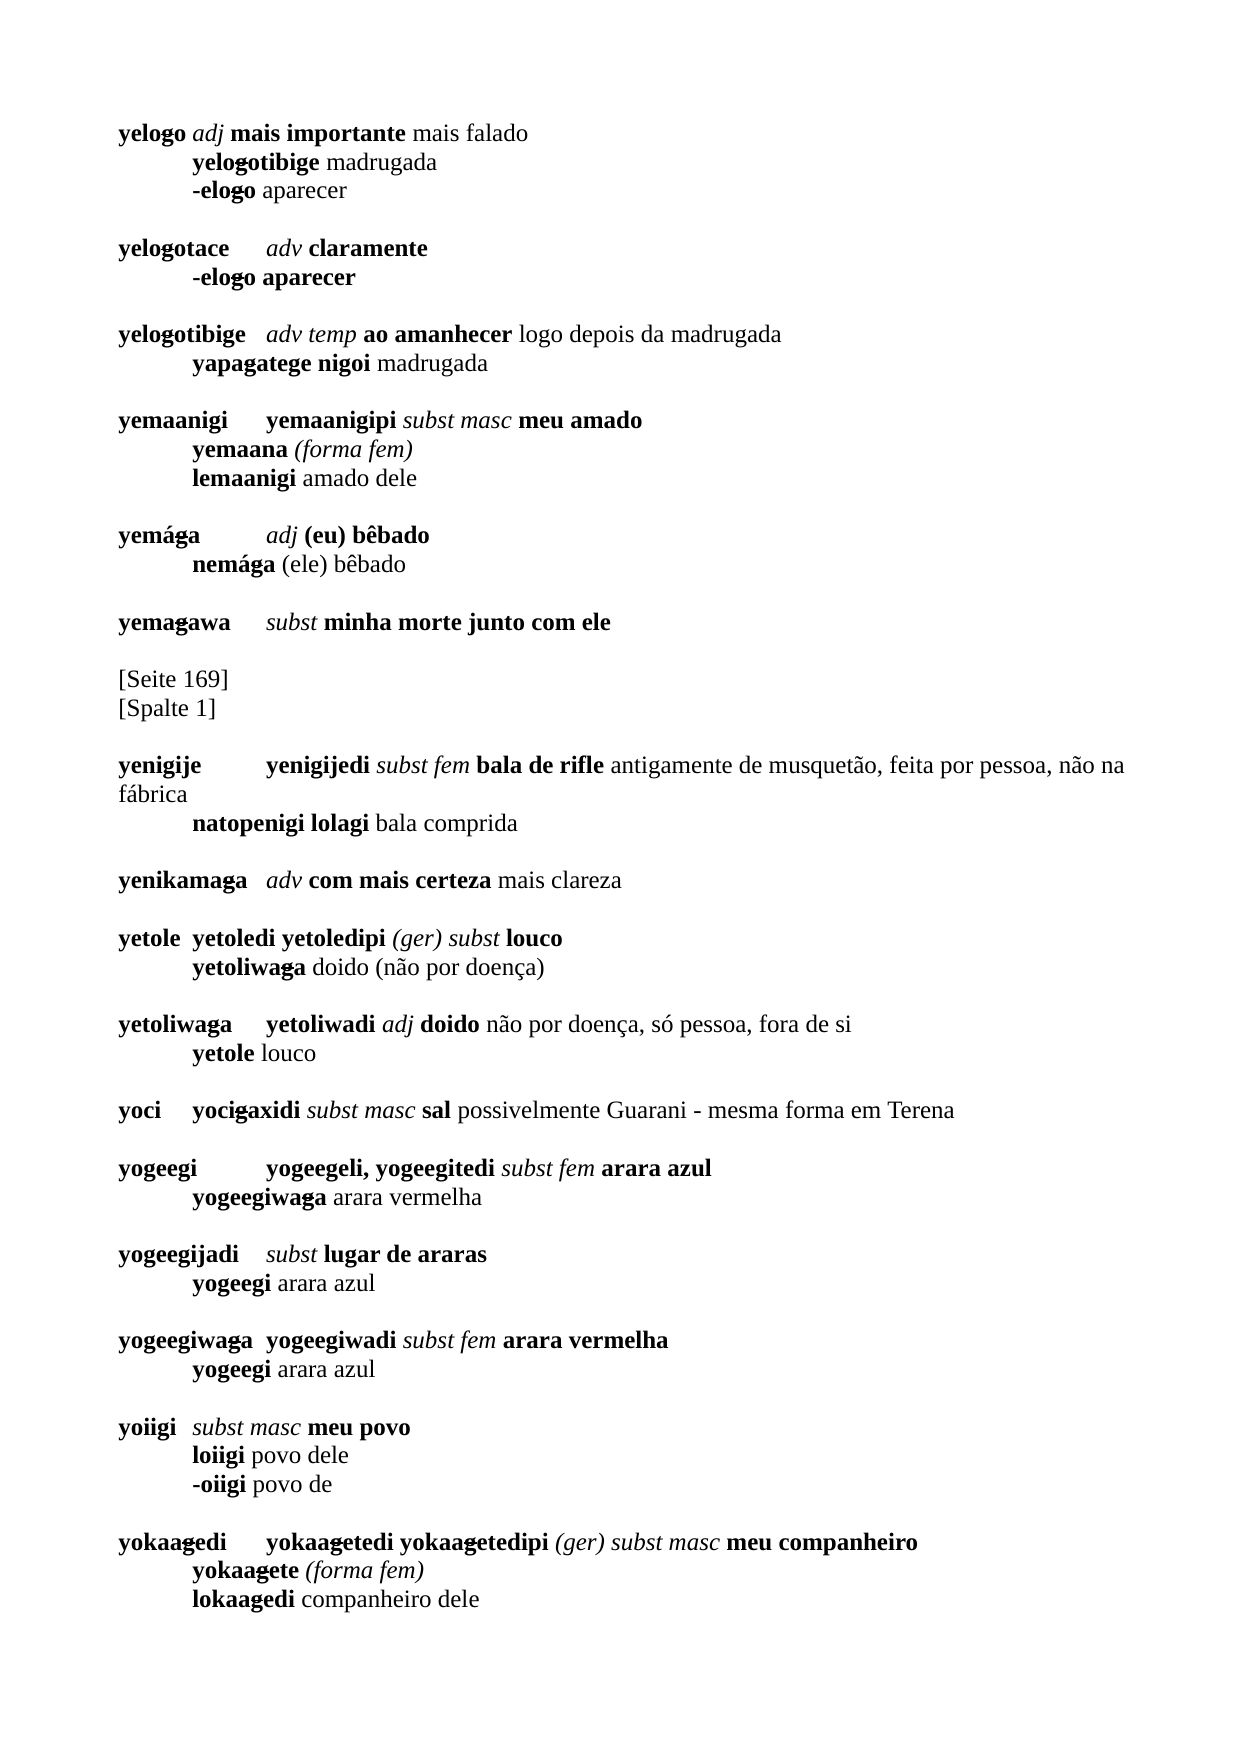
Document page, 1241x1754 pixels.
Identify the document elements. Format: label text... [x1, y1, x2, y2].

text -elogo aparecer [118, 262, 1125, 291]
text yelogotibige madrugada [118, 147, 1125, 176]
text -oiigi povo de [118, 1469, 1125, 1498]
text yetoliwaga yetoliwadi adj doido não por doença, só pessoa, fora de si [118, 1009, 1125, 1038]
text yemagawa subst minha morte junto com ele [118, 607, 1125, 636]
text loiigi povo dele [118, 1441, 1125, 1469]
text yogeegi arara azul [118, 1354, 1125, 1383]
text natopenigi lolagi bala comprida [118, 808, 1125, 837]
text lokaagedi companheiro dele [118, 1584, 1125, 1613]
text -elogo aparecer [118, 176, 1125, 204]
text [Seite 169] [118, 664, 1125, 693]
text yelogotibige adv temp ao amanhecer logo depois da madrugada [118, 319, 1125, 348]
text nemága (ele) bêbado [118, 549, 1125, 578]
text yogeegijadi subst lugar de araras [118, 1239, 1125, 1268]
text yogeegi yogeegeli, yogeegitedi subst fem arara azul [118, 1153, 1125, 1182]
text yetoliwaga doido (não por doença) [118, 952, 1125, 981]
text yoci yocigaxidi subst masc sal possivelmente Guarani - mesma forma em Terena [118, 1096, 1125, 1124]
text yokaagedi yokaagetedi yokaagetedipi (ger) subst masc meu companheiro [118, 1527, 1125, 1556]
text yetole louco [118, 1038, 1125, 1067]
text yogeegiwaga arara vermelha [118, 1182, 1125, 1211]
text yoiigi subst masc meu povo [118, 1412, 1125, 1441]
text yemaanigi yemaanigipi subst masc meu amado [118, 406, 1125, 434]
text yogeegiwaga yogeegiwadi subst fem arara vermelha [118, 1326, 1125, 1354]
text yemága adj (eu) bêbado [118, 521, 1125, 549]
text yelogo adj mais importante mais falado [118, 118, 1125, 147]
text yemaana (forma fem) [118, 434, 1125, 463]
text yokaagete (forma fem) [118, 1556, 1125, 1584]
text [Spalte 1] [118, 693, 1125, 722]
text yenigije yenigijedi subst fem bala de rifle antigamente de musquetão, feita por pessoa, não na fábrica [118, 751, 1125, 808]
text yogeegi arara azul [118, 1268, 1125, 1297]
text yelogotace adv claramente [118, 233, 1125, 262]
text yenikamaga adv com mais certeza mais clareza [118, 866, 1125, 894]
text lemaanigi amado dele [118, 463, 1125, 492]
text yetole yetoledi yetoledipi (ger) subst louco [118, 923, 1125, 952]
text yapagatege nigoi madrugada [118, 348, 1125, 377]
